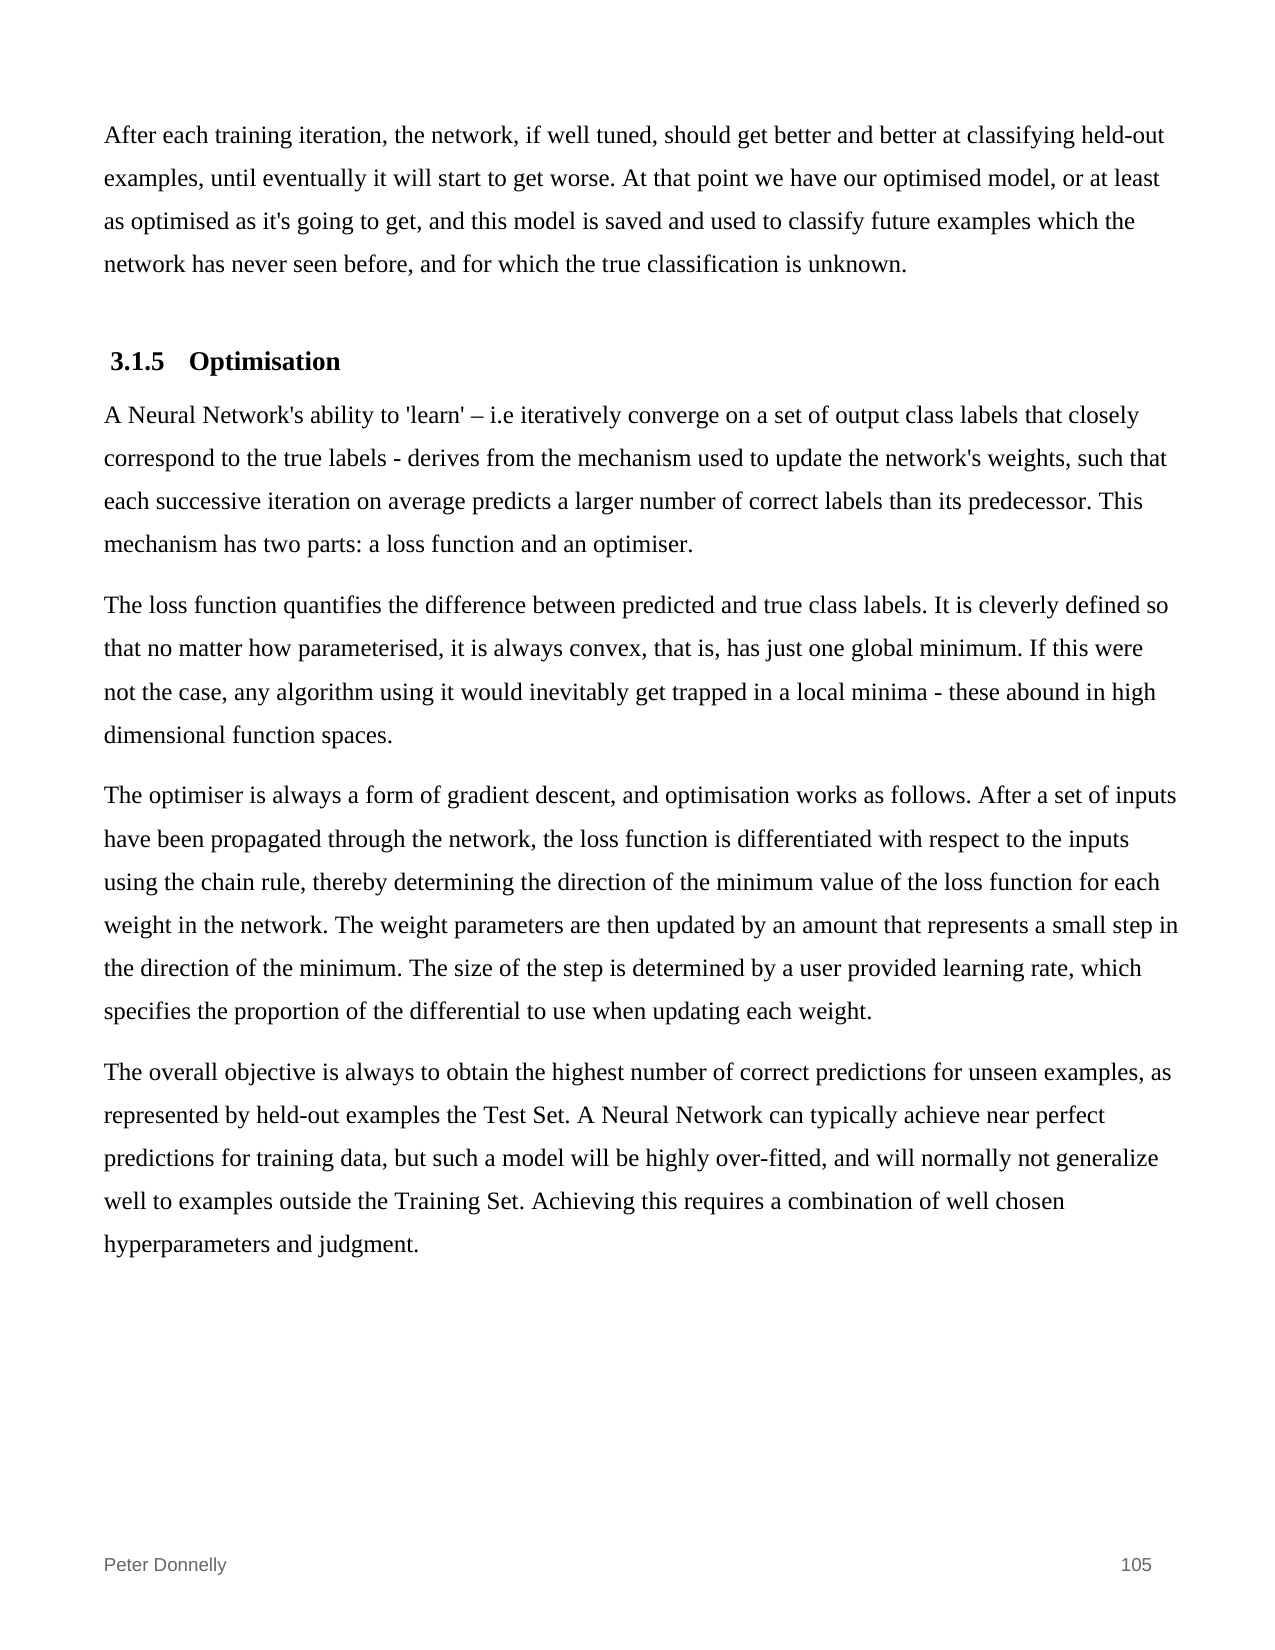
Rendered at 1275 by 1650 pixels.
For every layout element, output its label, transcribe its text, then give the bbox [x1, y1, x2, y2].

text A Neural Network's ability to 'learn' – i.e iteratively converge on a set of output class labels that closely correspond to the true labels - derives from the mechanism used to update the network's weights, such that each successive iteration on average predicts a larger number of correct labels than its predecessor. This mechanism has two parts: a loss function and an optimiser. [103, 400, 1181, 558]
subtitle Optimisation [103, 345, 1181, 377]
text The optimiser is always a form of gradient descent, and optimisation works as follows. After a set of inputs have been propagated through the network, the loss function is differentiated with respect to the inputs using the chain rule, thereby determining the direction of the minimum value of the loss function for each weight in the network. The weight parameters are then updated by an amount that represents a small step in the direction of the minimum. The size of the step is determined by a user provided learning rate, which specifies the proportion of the differential to use when updating each weight. [103, 781, 1181, 1025]
text The loss function quantifies the difference between predicted and true class labels. It is cleverly defined so that no matter how parameterised, it is always convex, that is, has just one global minimum. If this were not the case, any algorithm using it would inevitably get trapped in a local minima - these abound in high dimensional function spaces. [103, 590, 1181, 748]
text After each training iteration, the network, if well tuned, should get better and better at classifying held-out examples, until eventually it will start to get worse. At that point we have our optimised model, or at least as optimised as it's going to get, and this model is saved and used to classify future examples which the network has never seen before, and for which the true classification is unknown. [103, 120, 1181, 278]
text The overall objective is always to obtain the highest number of correct predictions for unseen examples, as represented by held-out examples the Test Set. A Neural Network can typically achieve near perfect predictions for training data, but such a model will be highly over-fitted, and will normally not generalize well to examples outside the Training Set. Achieving this requires a combination of well chosen hyperparameters and judgment. [103, 1057, 1181, 1258]
